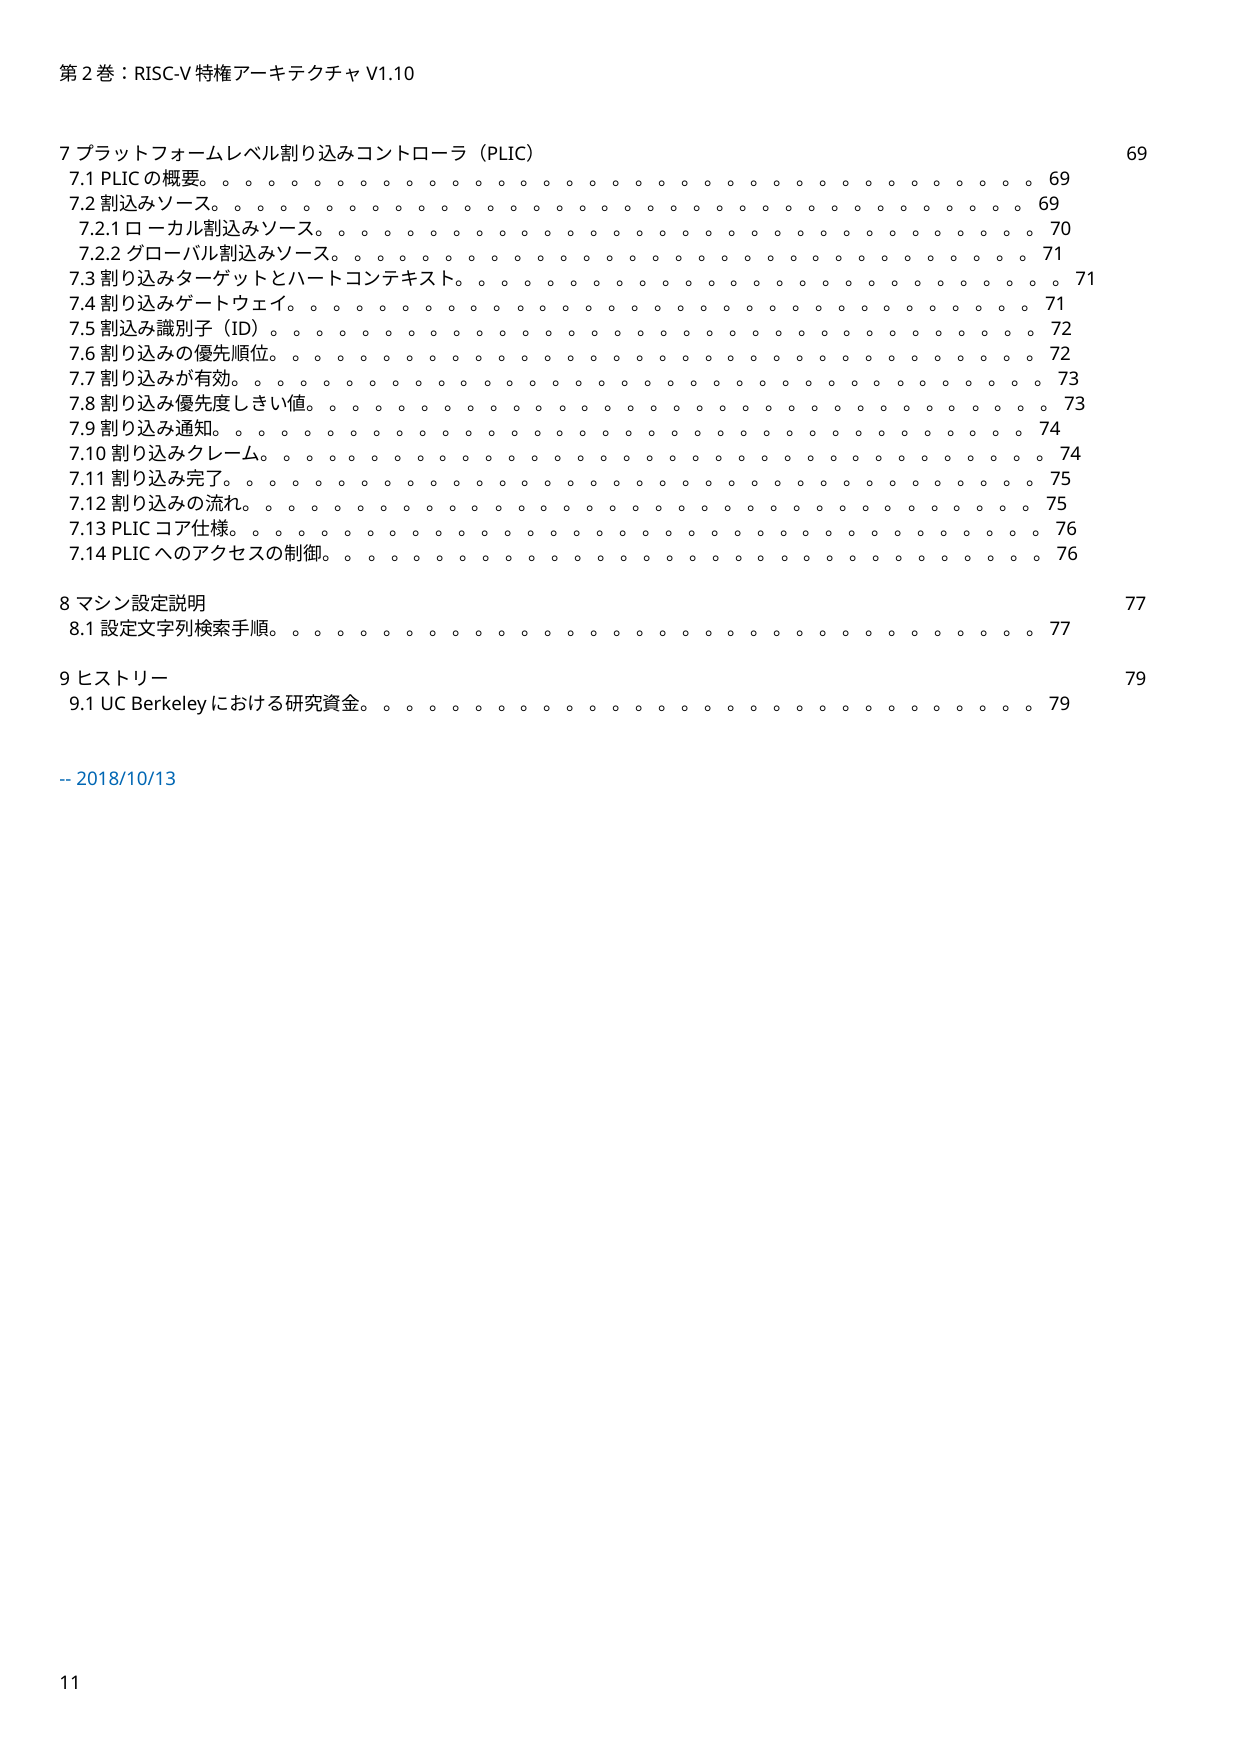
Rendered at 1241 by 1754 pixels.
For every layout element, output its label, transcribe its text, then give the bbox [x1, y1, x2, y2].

text 7.11 割り込み完了。 。 。 。 。 。 。 。 。 。 。 。 。 。 。 。 。 。 。 。 。 。 。 。 。 。 。 。 。 。 。 。 。 。 。 。 75 [59, 466, 1181, 491]
text 9.1 UC Berkeleyにおける研究資金。 。 。 。 。 。 。 。 。 。 。 。 。 。 。 。 。 。 。 。 。 。 。 。 。 。 。 。 。 。 79 [59, 691, 1181, 716]
text 8.1 設定文字列検索手順。 。 。 。 。 。 。 。 。 。 。 。 。 。 。 。 。 。 。 。 。 。 。 。 。 。 。 。 。 。 。 。 。 。 77 [59, 616, 1181, 641]
text 7.13 PLICコア仕様。 。 。 。 。 。 。 。 。 。 。 。 。 。 。 。 。 。 。 。 。 。 。 。 。 。 。 。 。 。 。 。 。 。 。 。 76 [59, 516, 1181, 541]
text 7.5 割込み識別子（ID）。 。 。 。 。 。 。 。 。 。 。 。 。 。 。 。 。 。 。 。 。 。 。 。 。 。 。 。 。 。 。 。 。 。 72 [59, 316, 1181, 341]
text 8 マシン設定説明 77 [59, 591, 1181, 616]
text 7.4 割り込みゲートウェイ。 。 。 。 。 。 。 。 。 。 。 。 。 。 。 。 。 。 。 。 。 。 。 。 。 。 。 。 。 。 。 。 。 71 [59, 291, 1181, 316]
text 7.6 割り込みの優先順位。 。 。 。 。 。 。 。 。 。 。 。 。 。 。 。 。 。 。 。 。 。 。 。 。 。 。 。 。 。 。 。 。 。 72 [59, 341, 1181, 366]
text 7.3 割り込みターゲットとハートコンテキスト。 。 。 。 。 。 。 。 。 。 。 。 。 。 。 。 。 。 。 。 。 。 。 。 。 。 。 71 [59, 266, 1181, 291]
text 7.2 割込みソース。 。 。 。 。 。 。 。 。 。 。 。 。 。 。 。 。 。 。 。 。 。 。 。 。 。 。 。 。 。 。 。 。 。 。 。 69 [59, 191, 1181, 216]
text 7.14 PLICへのアクセスの制御。 。 。 。 。 。 。 。 。 。 。 。 。 。 。 。 。 。 。 。 。 。 。 。 。 。 。 。 。 。 。 。 76 [59, 541, 1181, 566]
text 7.8 割り込み優先度しきい値。 。 。 。 。 。 。 。 。 。 。 。 。 。 。 。 。 。 。 。 。 。 。 。 。 。 。 。 。 。 。 。 。 73 [59, 391, 1181, 416]
text -- 2018/10/13 [59, 766, 1181, 791]
text 7.9 割り込み通知。 。 。 。 。 。 。 。 。 。 。 。 。 。 。 。 。 。 。 。 。 。 。 。 。 。 。 。 。 。 。 。 。 。 。 。 74 [59, 416, 1181, 441]
text 7.1 PLICの概要。 。 。 。 。 。 。 。 。 。 。 。 。 。 。 。 。 。 。 。 。 。 。 。 。 。 。 。 。 。 。 。 。 。 。 。 。 69 [59, 166, 1181, 191]
text 9 ヒストリー 79 [59, 666, 1181, 691]
text 7.2.1ロ ーカル割込みソース。 。 。 。 。 。 。 。 。 。 。 。 。 。 。 。 。 。 。 。 。 。 。 。 。 。 。 。 。 。 。 。 70 [59, 216, 1181, 241]
text 7 プラットフォームレベル割り込みコントローラ（PLIC） 69 [59, 141, 1181, 166]
text 7.12 割り込みの流れ。 。 。 。 。 。 。 。 。 。 。 。 。 。 。 。 。 。 。 。 。 。 。 。 。 。 。 。 。 。 。 。 。 。 。 75 [59, 491, 1181, 516]
text 7.2.2 グローバル割込みソース。 。 。 。 。 。 。 。 。 。 。 。 。 。 。 。 。 。 。 。 。 。 。 。 。 。 。 。 。 。 。 71 [59, 241, 1181, 266]
text 7.10 割り込みクレーム。 。 。 。。 。 。 。 。 。 。 。 。 。 。 。 。 。 。 。 。 。 。 。 。 。 。 。 。 。 。 。 。 。 。 74 [59, 441, 1181, 466]
text 7.7 割り込みが有効。 。 。 。 。 。 。 。 。 。 。 。 。 。 。 。 。 。 。 。 。 。 。 。 。 。 。 。 。 。 。 。 。 。 。 。 73 [59, 366, 1181, 391]
